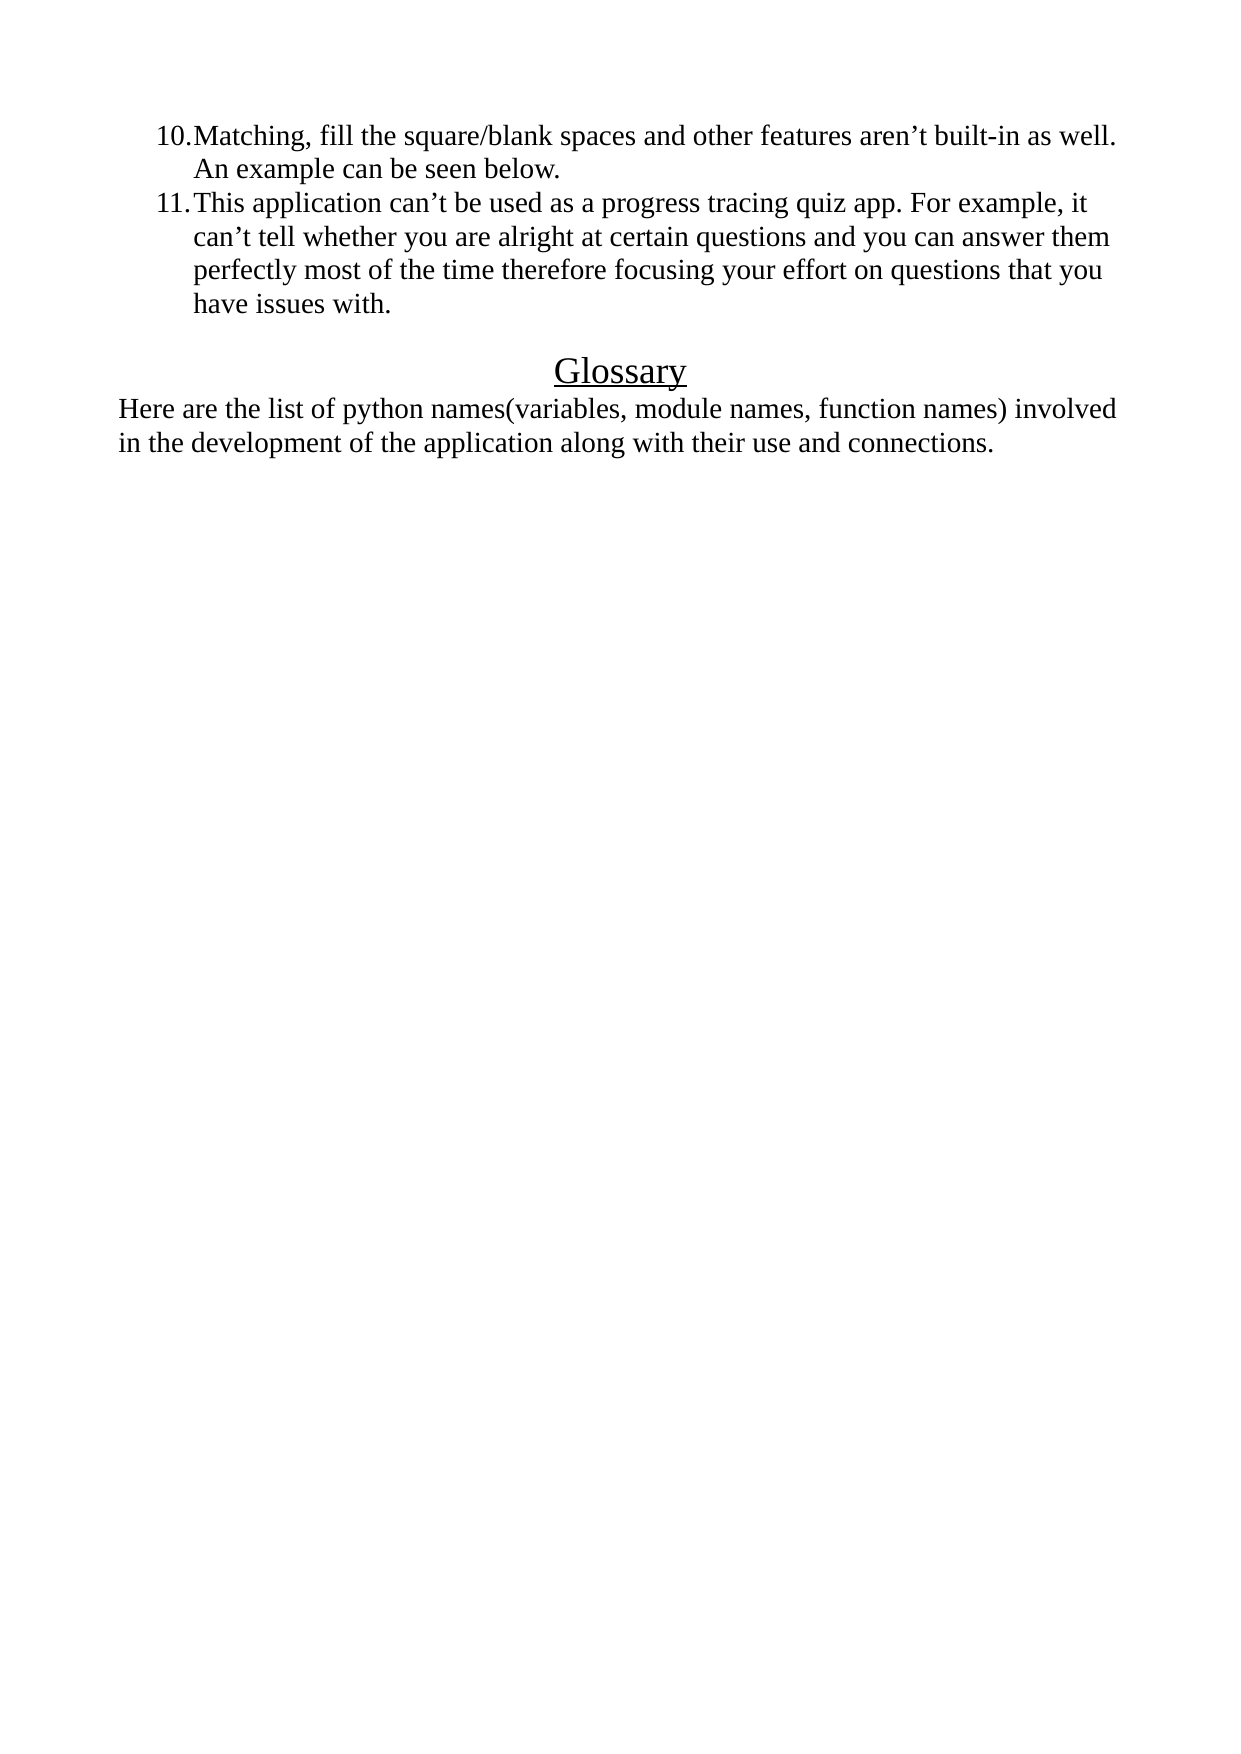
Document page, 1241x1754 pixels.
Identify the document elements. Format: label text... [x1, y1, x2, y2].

list This application can’t be used as a progress tracing quiz app. For example, it can’t tell whether you are alright at certain questions and you can answer them perfectly most of the time therefore focusing your effort on questions that you have issues with. [156, 185, 1122, 319]
text Here are the list of python names(variables, module names, function names) involved in the development of the application along with their use and connections. [118, 391, 1122, 458]
list Matching, fill the square/blank spaces and other features aren’t built-in as well. An example can be seen below. [156, 118, 1122, 185]
text Glossary [118, 348, 1122, 391]
